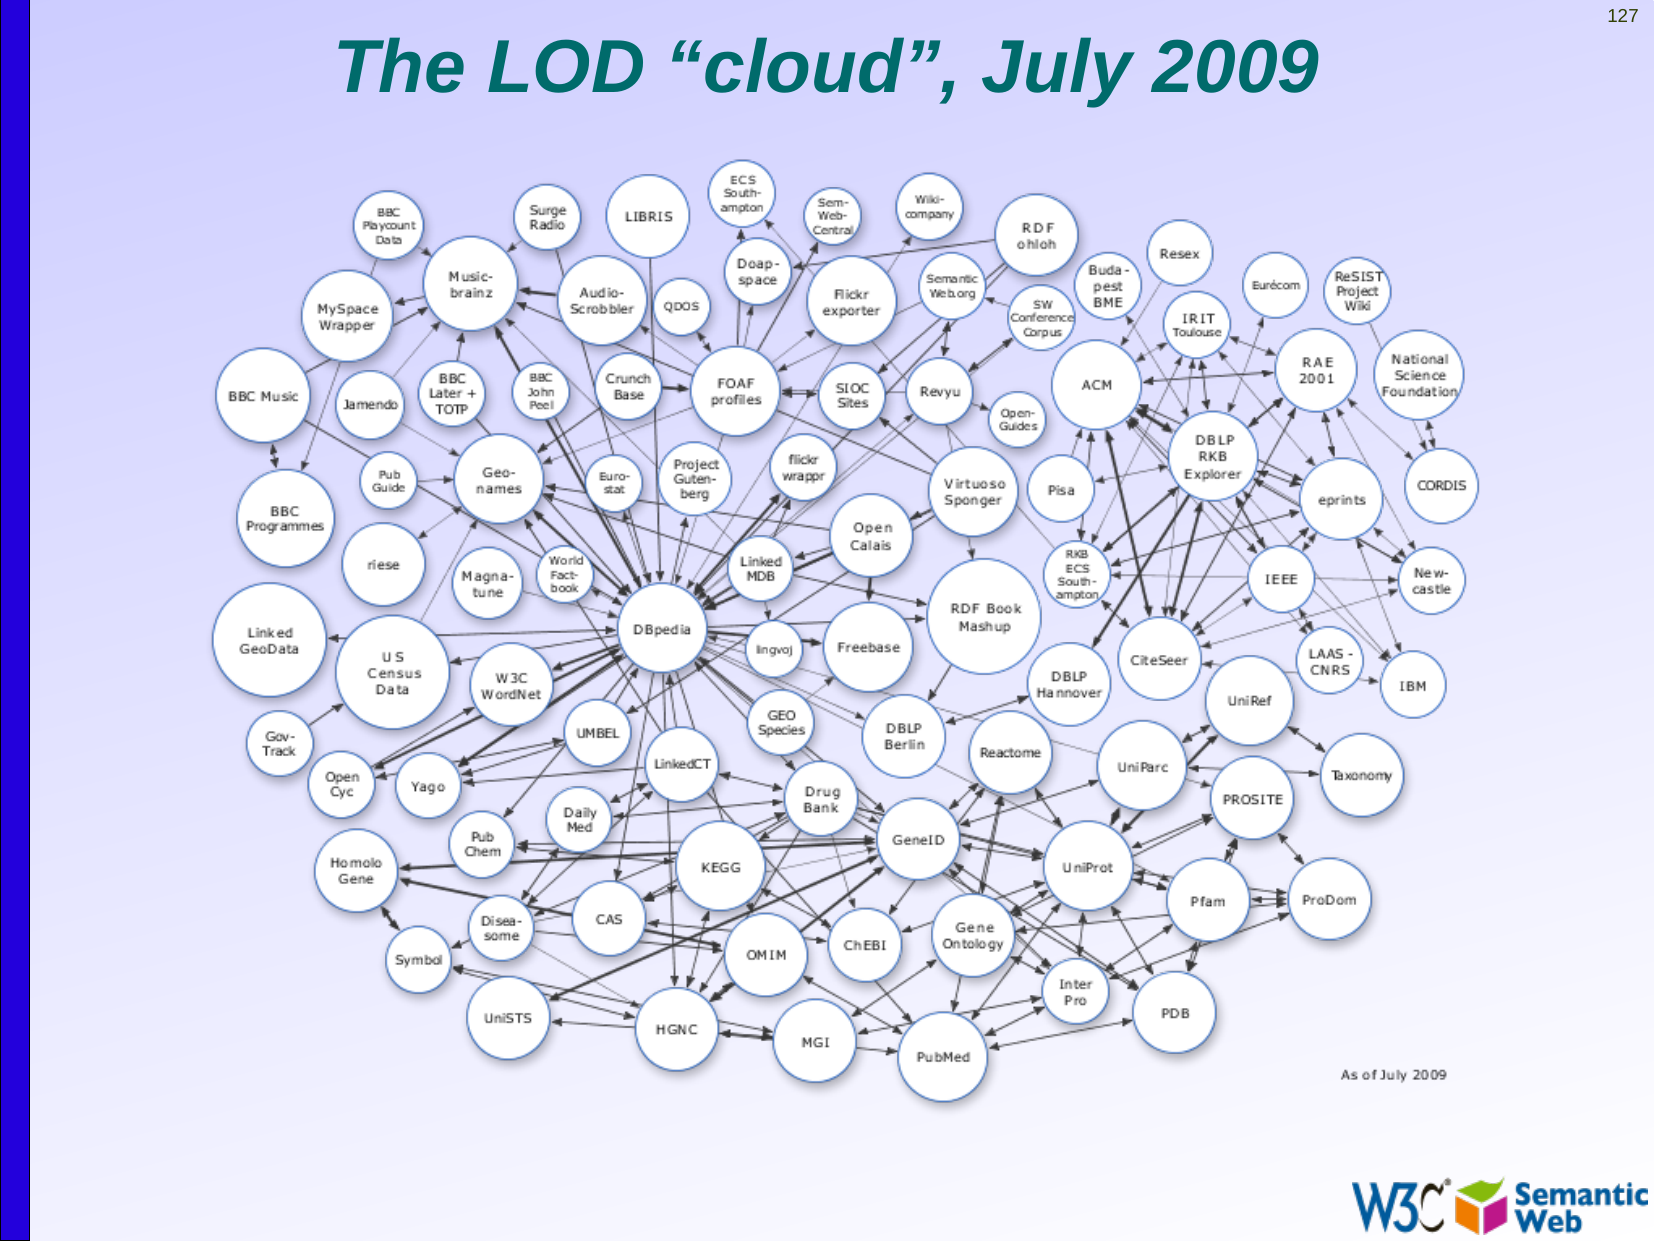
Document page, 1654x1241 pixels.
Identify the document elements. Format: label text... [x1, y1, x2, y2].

title The LOD “cloud”, July 2009 [0, 5, 1654, 125]
picture [1352, 1175, 1648, 1235]
picture [201, 152, 1497, 1123]
